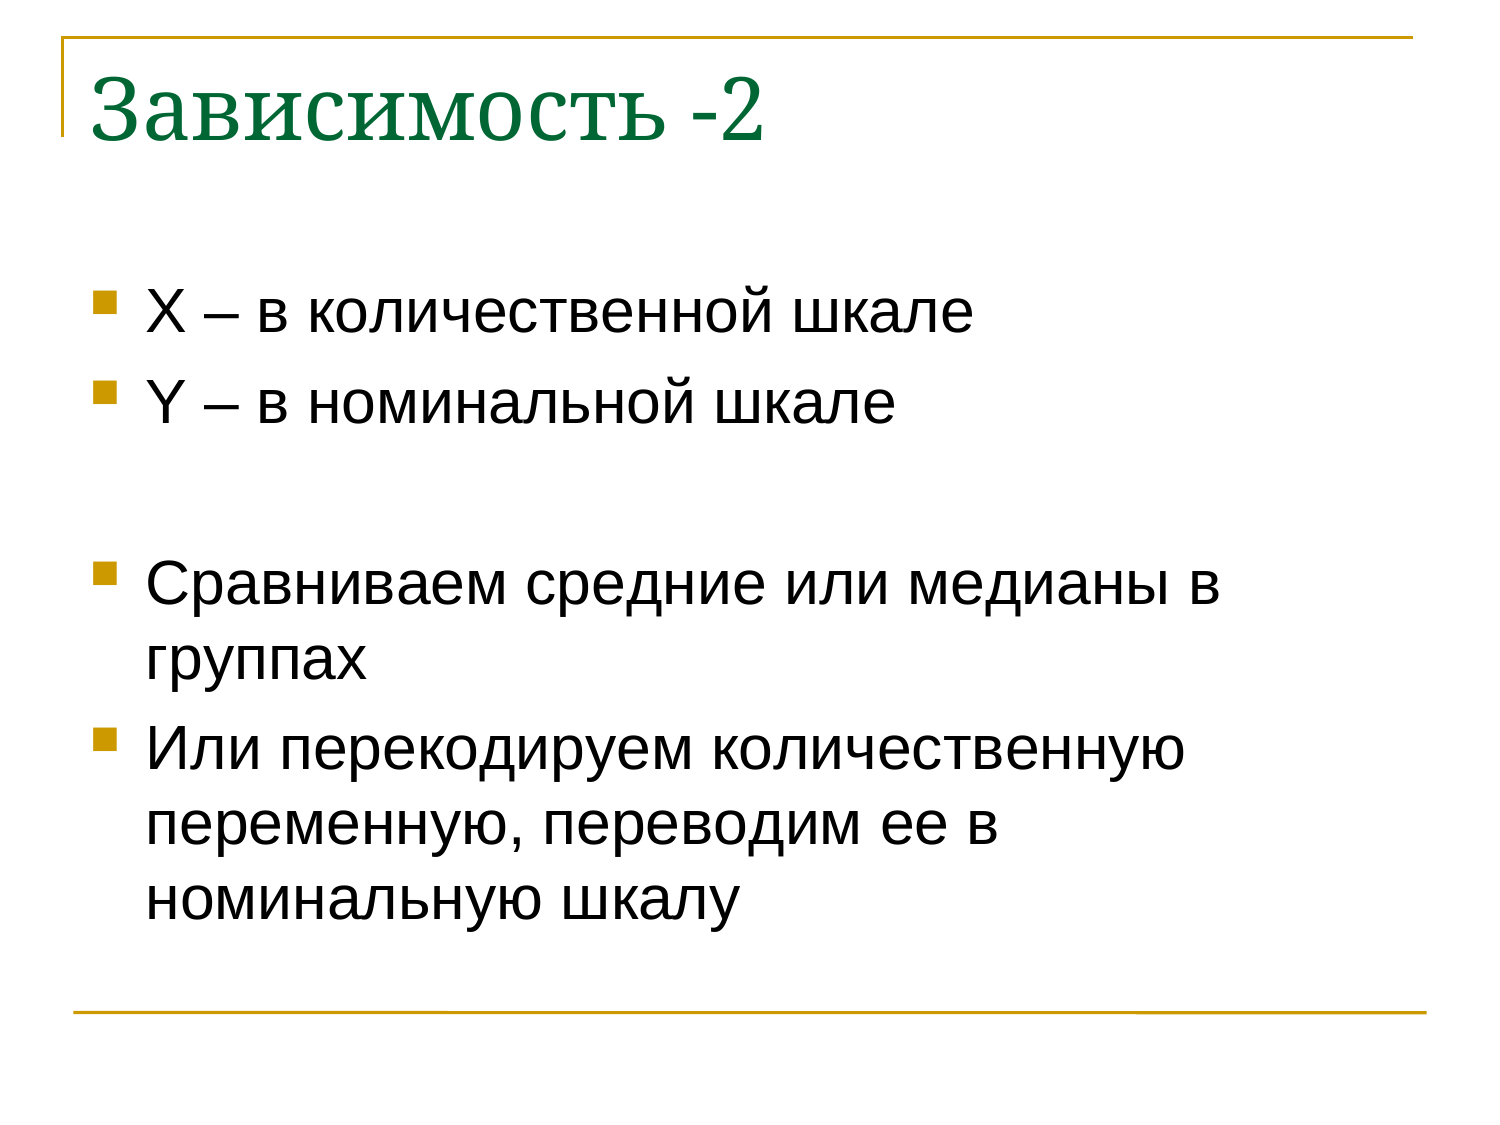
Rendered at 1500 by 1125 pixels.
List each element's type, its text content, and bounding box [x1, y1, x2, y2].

list X – в количественной шкале Y – в номинальной шкале Сравниваем средние или медианы в группах Или перекодируем количественную переменную, переводим ее в номинальную шкалу [75, 262, 1426, 1006]
title Зависимость -2 [75, 45, 1426, 233]
